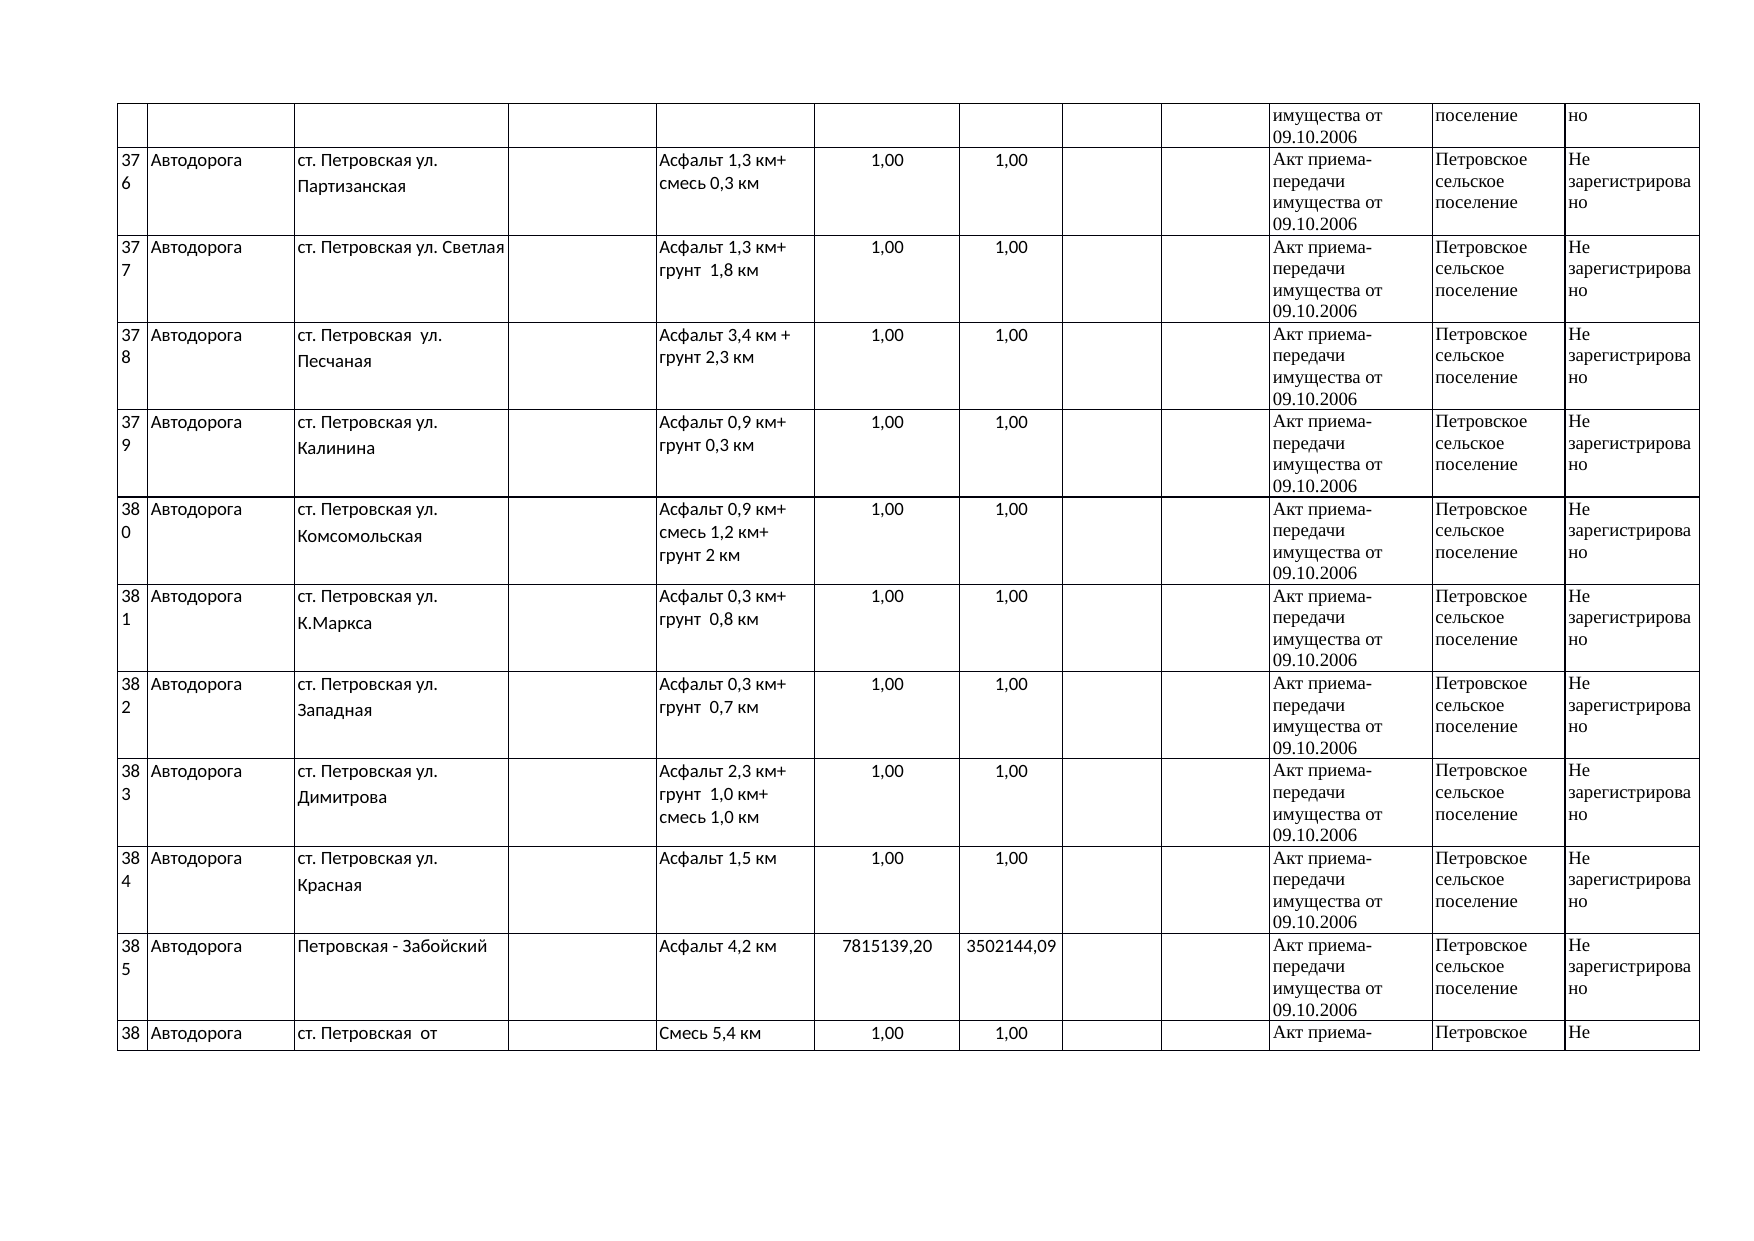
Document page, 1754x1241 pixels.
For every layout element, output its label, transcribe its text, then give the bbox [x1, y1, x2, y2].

table_cell Асфальт 0,9 км+ смесь 1,2 км+ грунт 2 км [657, 498, 814, 584]
table_cell 1,00 [960, 585, 1062, 671]
table_cell 7815139,20 [815, 934, 959, 1020]
table_cell [1063, 236, 1161, 322]
table_cell 377 [118, 236, 147, 322]
table_cell поселение [1433, 104, 1564, 147]
table_cell Акт приема- [1270, 1021, 1432, 1050]
table_cell 38 [118, 1021, 147, 1050]
table_cell [1162, 934, 1269, 1020]
table_cell [509, 1021, 656, 1050]
table_cell 385 [118, 934, 147, 1020]
table_cell [509, 323, 656, 409]
table_cell [1063, 585, 1161, 671]
table_cell [509, 104, 656, 147]
table_cell Петровское сельское поселение [1433, 236, 1564, 322]
table_cell [815, 104, 959, 147]
table_cell 384 [118, 847, 147, 933]
table_cell 1,00 [815, 498, 959, 584]
table_cell [1063, 410, 1161, 496]
table_cell Петровское [1433, 1021, 1564, 1050]
table_cell [1162, 847, 1269, 933]
table_cell [1162, 759, 1269, 846]
table_cell Петровское сельское поселение [1433, 585, 1564, 671]
table_cell Не зарегистрировано [1566, 934, 1699, 1020]
table_cell Не зарегистрировано [1566, 148, 1699, 234]
table_cell ст. Петровская ул. Светлая [295, 236, 508, 322]
table_cell Асфальт 4,2 км [657, 934, 814, 1020]
table_cell Не зарегистрировано [1566, 847, 1699, 933]
table_cell Автодорога [148, 1021, 294, 1050]
table_cell [1162, 498, 1269, 584]
table_cell [295, 104, 508, 147]
table_cell [1162, 410, 1269, 496]
table_cell Асфальт 0,9 км+ грунт 0,3 км [657, 410, 814, 496]
table_cell Асфальт 0,3 км+ грунт 0,7 км [657, 672, 814, 758]
table_cell Не зарегистрировано [1566, 672, 1699, 758]
table_cell [657, 104, 814, 147]
table_cell Автодорога [148, 847, 294, 933]
table_cell 1,00 [815, 1021, 959, 1050]
table_cell [1063, 847, 1161, 933]
table_cell 1,00 [960, 847, 1062, 933]
table_cell ст. Петровская ул. Западная [295, 672, 508, 758]
table_cell Автодорога [148, 934, 294, 1020]
table_cell [1162, 148, 1269, 234]
table_cell Автодорога [148, 323, 294, 409]
table_cell Петровское сельское поселение [1433, 323, 1564, 409]
table_cell Автодорога [148, 585, 294, 671]
table_cell [1162, 1021, 1269, 1050]
table_cell [509, 410, 656, 496]
table_cell Акт приема-передачи имущества от 09.10.2006 [1270, 148, 1432, 234]
table_cell 3502144,09 [960, 934, 1062, 1020]
table_cell Автодорога [148, 672, 294, 758]
table_cell [148, 104, 294, 147]
table_cell Акт приема-передачи имущества от 09.10.2006 [1270, 236, 1432, 322]
table_cell Не зарегистрировано [1566, 498, 1699, 584]
table_cell Акт приема-передачи имущества от 09.10.2006 [1270, 410, 1432, 496]
table_cell [960, 104, 1062, 147]
table_cell [1162, 585, 1269, 671]
table_cell Петровское сельское поселение [1433, 759, 1564, 846]
table_cell но [1566, 104, 1699, 147]
table_cell 1,00 [960, 236, 1062, 322]
table_cell 379 [118, 410, 147, 496]
table_cell 378 [118, 323, 147, 409]
table_cell ст. Петровская ул. Димитрова [295, 759, 508, 846]
table_cell Акт приема-передачи имущества от 09.10.2006 [1270, 847, 1432, 933]
table_cell 1,00 [815, 585, 959, 671]
table_cell Автодорога [148, 148, 294, 234]
table_cell ст. Петровская ул. Партизанская [295, 148, 508, 234]
table_cell [1162, 104, 1269, 147]
table_cell 1,00 [815, 410, 959, 496]
table_cell [1063, 104, 1161, 147]
table_cell ст. Петровская ул. К.Маркса [295, 585, 508, 671]
table_cell 1,00 [960, 410, 1062, 496]
table_cell [509, 498, 656, 584]
table_cell ст. Петровская ул. Комсомольская [295, 498, 508, 584]
table_cell 1,00 [960, 759, 1062, 846]
table_cell 1,00 [815, 759, 959, 846]
table_cell 1,00 [815, 847, 959, 933]
table_cell [509, 585, 656, 671]
table_cell [509, 847, 656, 933]
table_cell 1,00 [960, 1021, 1062, 1050]
table_cell [509, 672, 656, 758]
table_cell Асфальт 2,3 км+ грунт 1,0 км+ смесь 1,0 км [657, 759, 814, 846]
table_cell Петровское сельское поселение [1433, 934, 1564, 1020]
table_cell Акт приема-передачи имущества от 09.10.2006 [1270, 759, 1432, 846]
table_cell 383 [118, 759, 147, 846]
table_cell Акт приема-передачи имущества от 09.10.2006 [1270, 672, 1432, 758]
table_cell [509, 148, 656, 234]
table_cell [1063, 1021, 1161, 1050]
table_cell Не зарегистрировано [1566, 585, 1699, 671]
table_cell 382 [118, 672, 147, 758]
table_cell 1,00 [960, 148, 1062, 234]
table_cell имущества от 09.10.2006 [1270, 104, 1432, 147]
table_cell ст. Петровская ул. Красная [295, 847, 508, 933]
table_cell [1063, 323, 1161, 409]
table_cell 1,00 [960, 672, 1062, 758]
table_cell Акт приема-передачи имущества от 09.10.2006 [1270, 323, 1432, 409]
table_cell Автодорога [148, 236, 294, 322]
table_cell 1,00 [815, 672, 959, 758]
table_cell Петровское сельское поселение [1433, 498, 1564, 584]
table_cell Автодорога [148, 498, 294, 584]
table_cell Петровское сельское поселение [1433, 410, 1564, 496]
table_cell 381 [118, 585, 147, 671]
table_cell Асфальт 1,5 км [657, 847, 814, 933]
table_cell 376 [118, 148, 147, 234]
table_cell [1063, 934, 1161, 1020]
table_cell Петровская - Забойский [295, 934, 508, 1020]
table_cell Автодорога [148, 410, 294, 496]
table_cell Не зарегистрировано [1566, 236, 1699, 322]
table_cell [1063, 498, 1161, 584]
table_cell Не зарегистрировано [1566, 759, 1699, 846]
table_cell 1,00 [960, 498, 1062, 584]
table_cell Акт приема-передачи имущества от 09.10.2006 [1270, 934, 1432, 1020]
table_cell 380 [118, 498, 147, 584]
table_cell ст. Петровская от [295, 1021, 508, 1050]
table_cell [1063, 759, 1161, 846]
table_cell Асфальт 0,3 км+ грунт 0,8 км [657, 585, 814, 671]
table_cell [509, 236, 656, 322]
table_cell 1,00 [815, 323, 959, 409]
table_cell ст. Петровская ул. Песчаная [295, 323, 508, 409]
table_cell [118, 104, 147, 147]
table_cell Не зарегистрировано [1566, 410, 1699, 496]
table_cell 1,00 [815, 236, 959, 322]
table_cell [509, 759, 656, 846]
table_cell Не зарегистрировано [1566, 323, 1699, 409]
table_cell [1162, 236, 1269, 322]
table_cell Петровское сельское поселение [1433, 148, 1564, 234]
table_cell Не [1566, 1021, 1699, 1050]
table_cell [1063, 672, 1161, 758]
table_cell Акт приема-передачи имущества от 09.10.2006 [1270, 498, 1432, 584]
table_cell ст. Петровская ул. Калинина [295, 410, 508, 496]
table_cell Асфальт 3,4 км + грунт 2,3 км [657, 323, 814, 409]
table_cell Смесь 5,4 км [657, 1021, 814, 1050]
table_cell [1162, 672, 1269, 758]
table_cell [1162, 323, 1269, 409]
table_cell 1,00 [815, 148, 959, 234]
table_cell Акт приема-передачи имущества от 09.10.2006 [1270, 585, 1432, 671]
table_cell Автодорога [148, 759, 294, 846]
table_cell Петровское сельское поселение [1433, 672, 1564, 758]
table_cell Асфальт 1,3 км+ смесь 0,3 км [657, 148, 814, 234]
table_cell Асфальт 1,3 км+ грунт 1,8 км [657, 236, 814, 322]
table_cell Петровское сельское поселение [1433, 847, 1564, 933]
table_cell 1,00 [960, 323, 1062, 409]
table_cell [509, 934, 656, 1020]
table_cell [1063, 148, 1161, 234]
